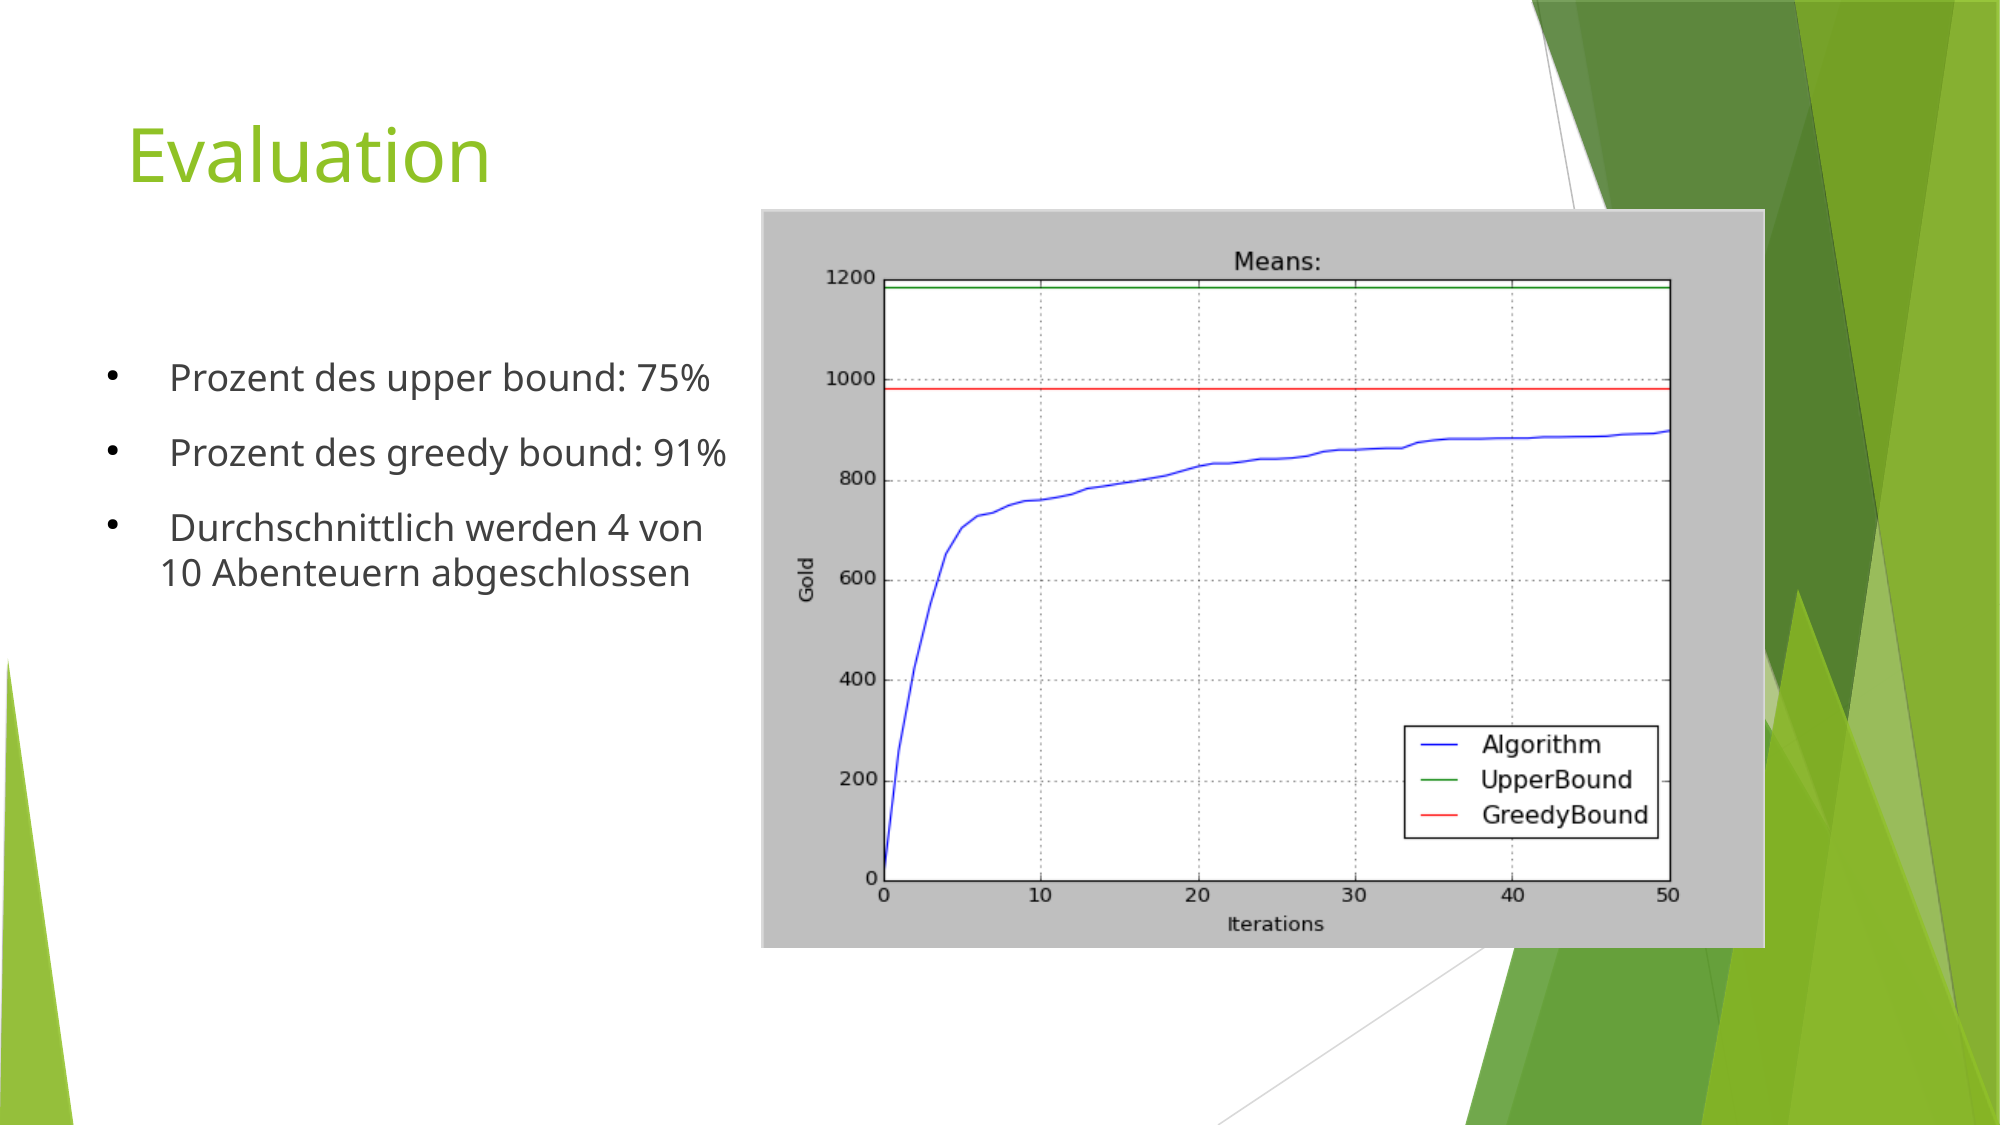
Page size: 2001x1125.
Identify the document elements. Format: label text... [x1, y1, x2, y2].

title Evaluation [111, 99, 1522, 317]
list Prozent des upper bound: 75% Prozent des greedy bound: 91% Durchschnittlich werden 4 von 10 Abenteuern abgeschlossen [88, 354, 756, 951]
picture [761, 209, 1765, 948]
